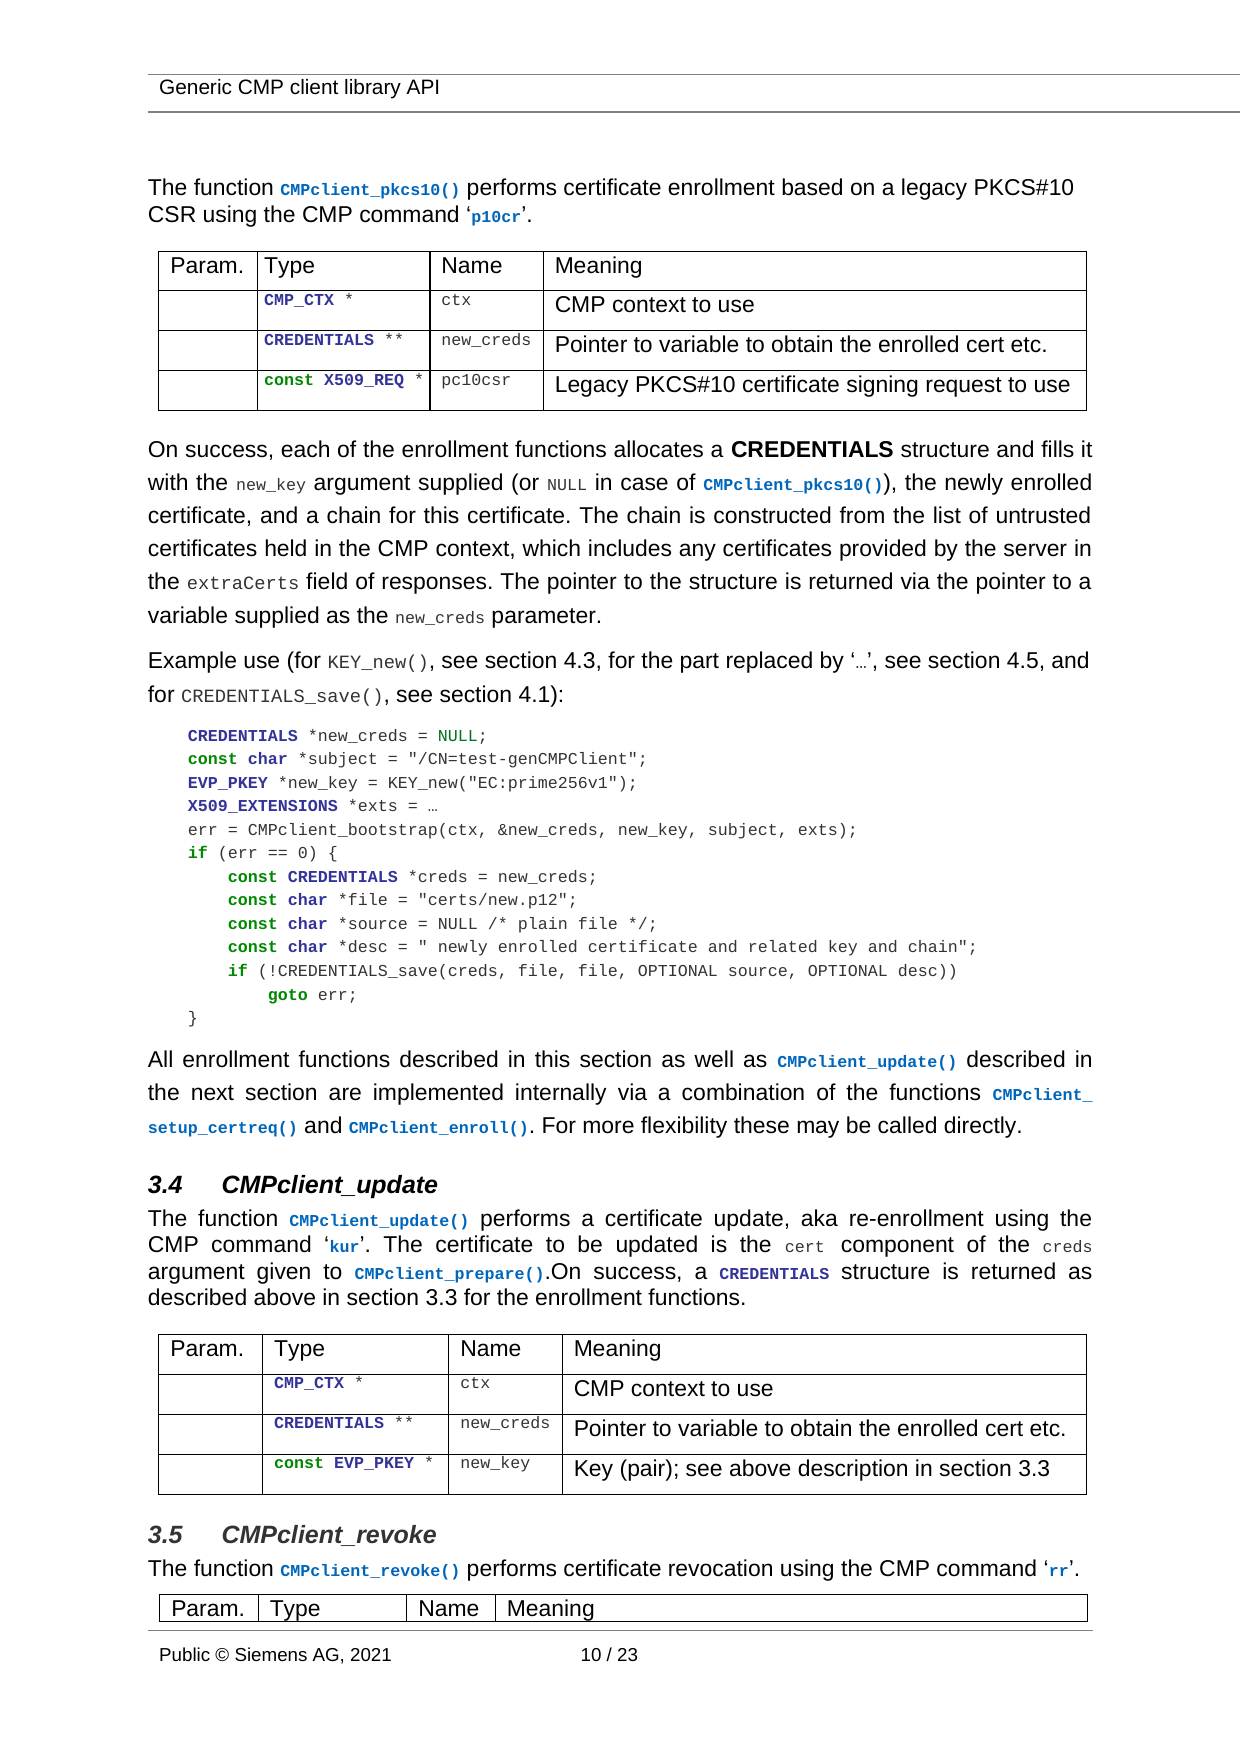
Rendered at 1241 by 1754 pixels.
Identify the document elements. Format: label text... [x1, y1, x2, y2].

table_cell CMP context to use [563, 1375, 1086, 1414]
table_cell CREDENTIALS ** [263, 1415, 448, 1454]
text goto err; [148, 986, 1092, 1005]
table_cell [159, 291, 257, 330]
text const CREDENTIALS *creds = new_creds; [148, 868, 1092, 887]
text const char *source = NULL /* plain file */; [148, 915, 1092, 934]
table_cell CREDENTIALS ** [258, 331, 429, 370]
table_cell CMP context to use [544, 291, 1086, 330]
table_header Name [407, 1595, 495, 1621]
table_cell CMP_CTX * [263, 1375, 448, 1414]
text X509_EXTENSIONS *exts = … [148, 798, 1092, 817]
text const char *subject = "/CN=test-genCMPClient"; [148, 751, 1092, 769]
table_header Type [258, 252, 429, 290]
table_cell Pointer to variable to obtain the enrolled cert etc. [563, 1415, 1086, 1454]
table_cell ctx [449, 1375, 562, 1414]
table_header Meaning [563, 1335, 1086, 1374]
text if (!CREDENTIALS_save(creds, file, file, OPTIONAL source, OPTIONAL desc)) [148, 962, 1092, 981]
table_header Meaning [544, 252, 1086, 290]
table_cell CMP_CTX * [258, 291, 429, 330]
table_cell const EVP_PKEY * [263, 1455, 448, 1493]
text Example use (for KEY_new(), see section 4.3, for the part replaced by ‘…’, see section 4.5, and for CREDENTIALS_save(), see section 4.1): [148, 647, 1092, 708]
table_cell new_creds [431, 331, 543, 370]
table_cell const X509_REQ * [258, 371, 429, 410]
table_cell Pointer to variable to obtain the enrolled cert etc. [544, 331, 1086, 370]
table_header Param. [160, 1595, 258, 1621]
text CREDENTIALS *new_creds = NULL; [148, 727, 1092, 746]
table_header Type [259, 1595, 406, 1621]
table_cell ctx [431, 291, 543, 330]
table_cell new_creds [449, 1415, 562, 1454]
text if (err == 0) { [148, 845, 1092, 864]
text } [148, 1009, 1092, 1028]
table_header Param. [159, 252, 257, 290]
text err = CMPclient_bootstrap(ctx, &new_creds, new_key, subject, exts); [148, 821, 1092, 840]
table_cell Key (pair); see above description in section 3.3 [563, 1455, 1086, 1493]
table_header Meaning [496, 1595, 1087, 1621]
subtitle CMPclient_revoke [148, 1519, 1092, 1548]
table_cell [159, 371, 257, 410]
table_cell pc10csr [431, 371, 543, 410]
table_header Name [449, 1335, 562, 1374]
text On success, each of the enrollment functions allocates a CREDENTIALS structure and fills it with the new_key argument supplied (or NULL in case of CMPclient_pkcs10()), the newly enrolled certificate, and a chain for this certificate. The chain is constructed from the list of untrusted certificates held in the CMP context, which includes any certificates provided by the server in the extraCerts field of responses. The pointer to the structure is returned via the pointer to a variable supplied as the new_creds parameter. [148, 436, 1092, 628]
text The function CMPclient_update() performs a certificate update, aka re-enrollment using the CMP command ‘kur’. The certificate to be updated is the cert component of the creds argument given to CMPclient_prepare().On success, a CREDENTIALS structure is returned as described above in section 3.3 for the enrollment functions. [148, 1205, 1092, 1310]
subtitle CMPclient_update [148, 1170, 1092, 1198]
text All enrollment functions described in this section as well as CMPclient_update() described in the next section are implemented internally via a combination of the functions CMPclient_ setup_certreq() and CMPclient_enroll(). For more flexibility these may be called directly. [148, 1046, 1092, 1138]
text EVP_PKEY *new_key = KEY_new("EC:prime256v1"); [148, 774, 1092, 793]
text The function CMPclient_revoke() performs certificate revocation using the CMP command ‘rr’. [148, 1554, 1092, 1581]
table_cell [159, 1415, 262, 1454]
table_header Type [263, 1335, 448, 1374]
table_cell new_key [449, 1455, 562, 1493]
text The function CMPclient_pkcs10() performs certificate enrollment based on a legacy PKCS#10 CSR using the CMP command ‘p10cr’. [148, 174, 1092, 227]
table_cell [159, 1375, 262, 1414]
table_cell [159, 331, 257, 370]
table_header Param. [159, 1335, 262, 1374]
table_cell [159, 1455, 262, 1493]
table_cell Legacy PKCS#10 certificate signing request to use [544, 371, 1086, 410]
text const char *file = "certs/new.p12"; [148, 892, 1092, 911]
table_header Name [431, 252, 543, 290]
text const char *desc = " newly enrolled certificate and related key and chain"; [148, 939, 1092, 958]
